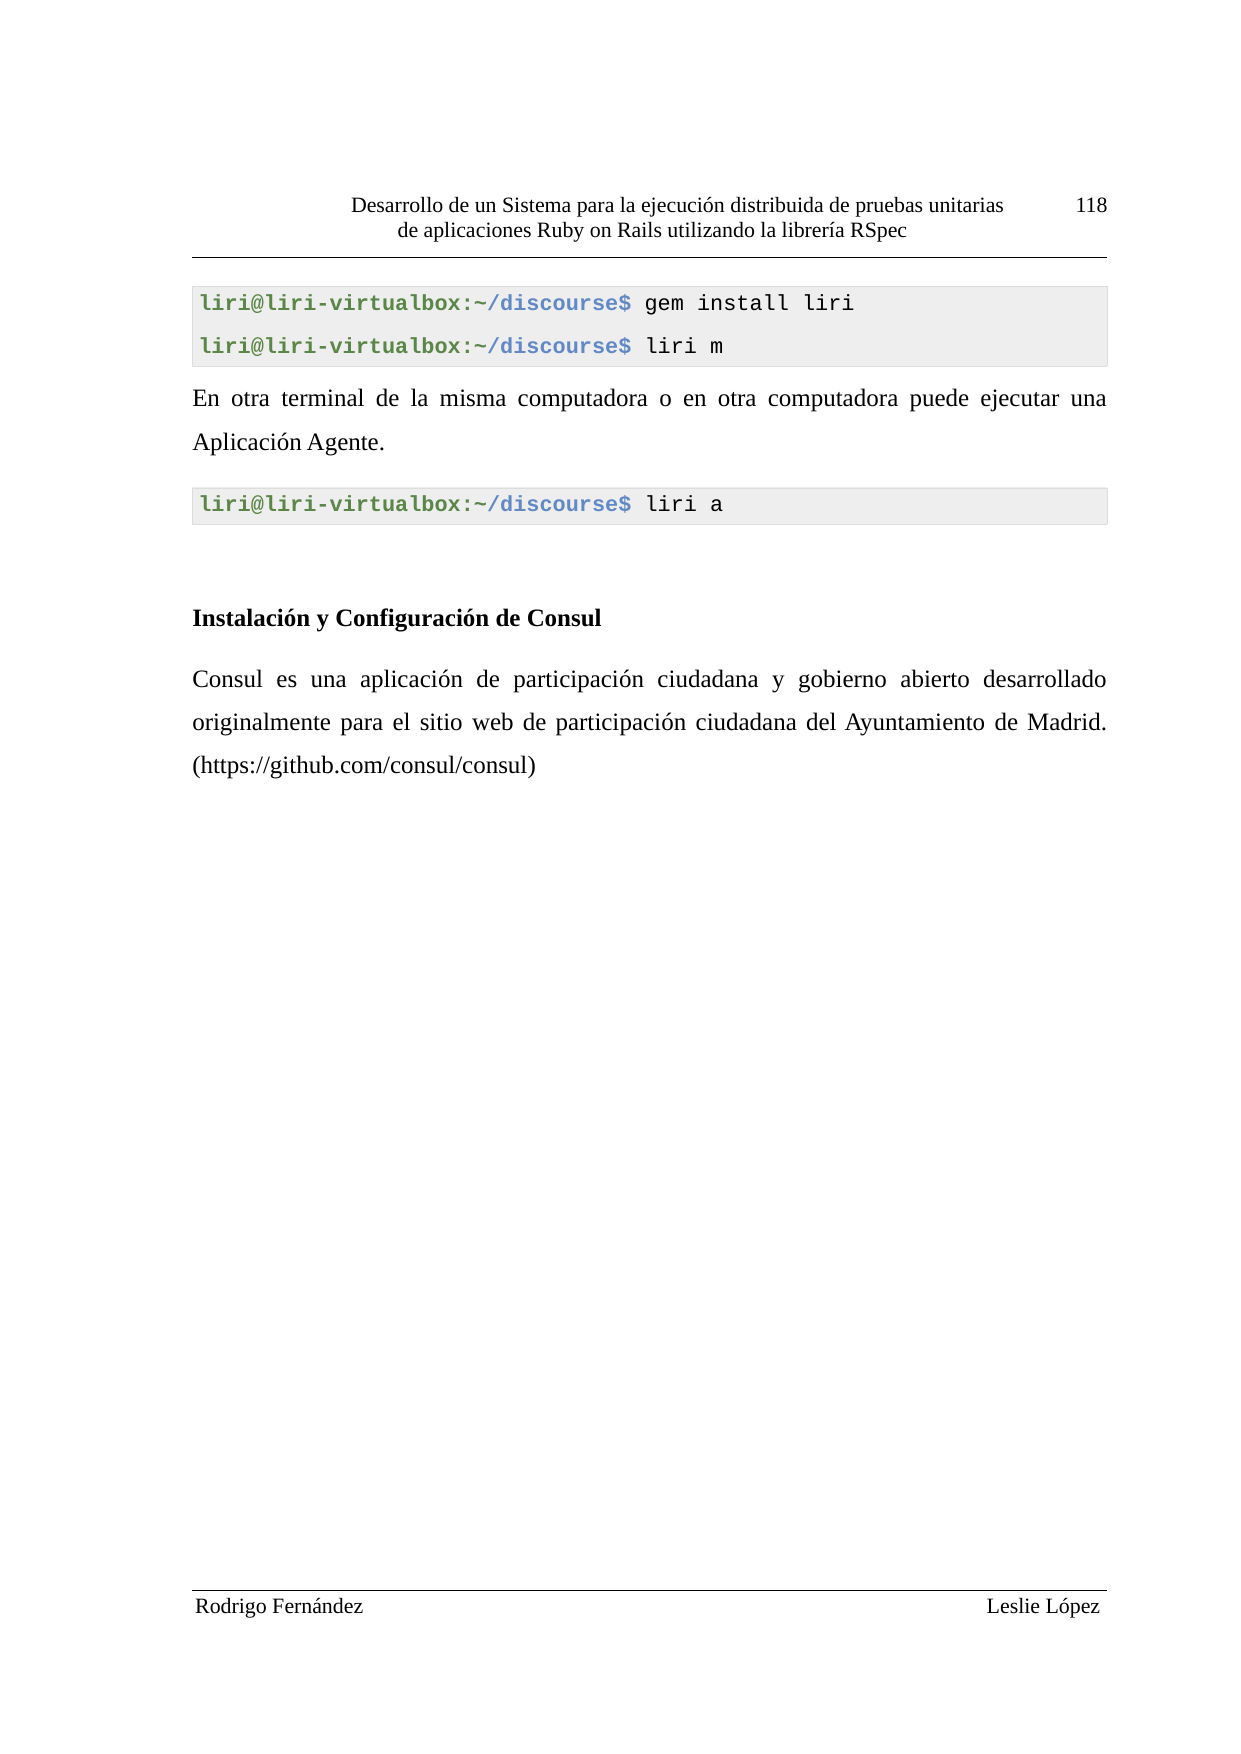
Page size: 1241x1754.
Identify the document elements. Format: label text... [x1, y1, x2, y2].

text Consul es una aplicación de participación ciudadana y gobierno abierto desarrollado originalmente para el sitio web de participación ciudadana del Ayuntamiento de Madrid. (https://github.com/consul/consul) [192, 664, 1107, 779]
text Instalación y Configuración de Consul [192, 603, 1107, 632]
text liri@liri-virtualbox:~/discourse$ liri m [193, 329, 1107, 366]
text liri@liri-virtualbox:~/discourse$ gem install liri [193, 287, 1107, 317]
text liri@liri-virtualbox:~/discourse$ liri a [193, 489, 1107, 524]
text En otra terminal de la misma computadora o en otra computadora puede ejecutar una Aplicación Agente. [192, 383, 1107, 455]
